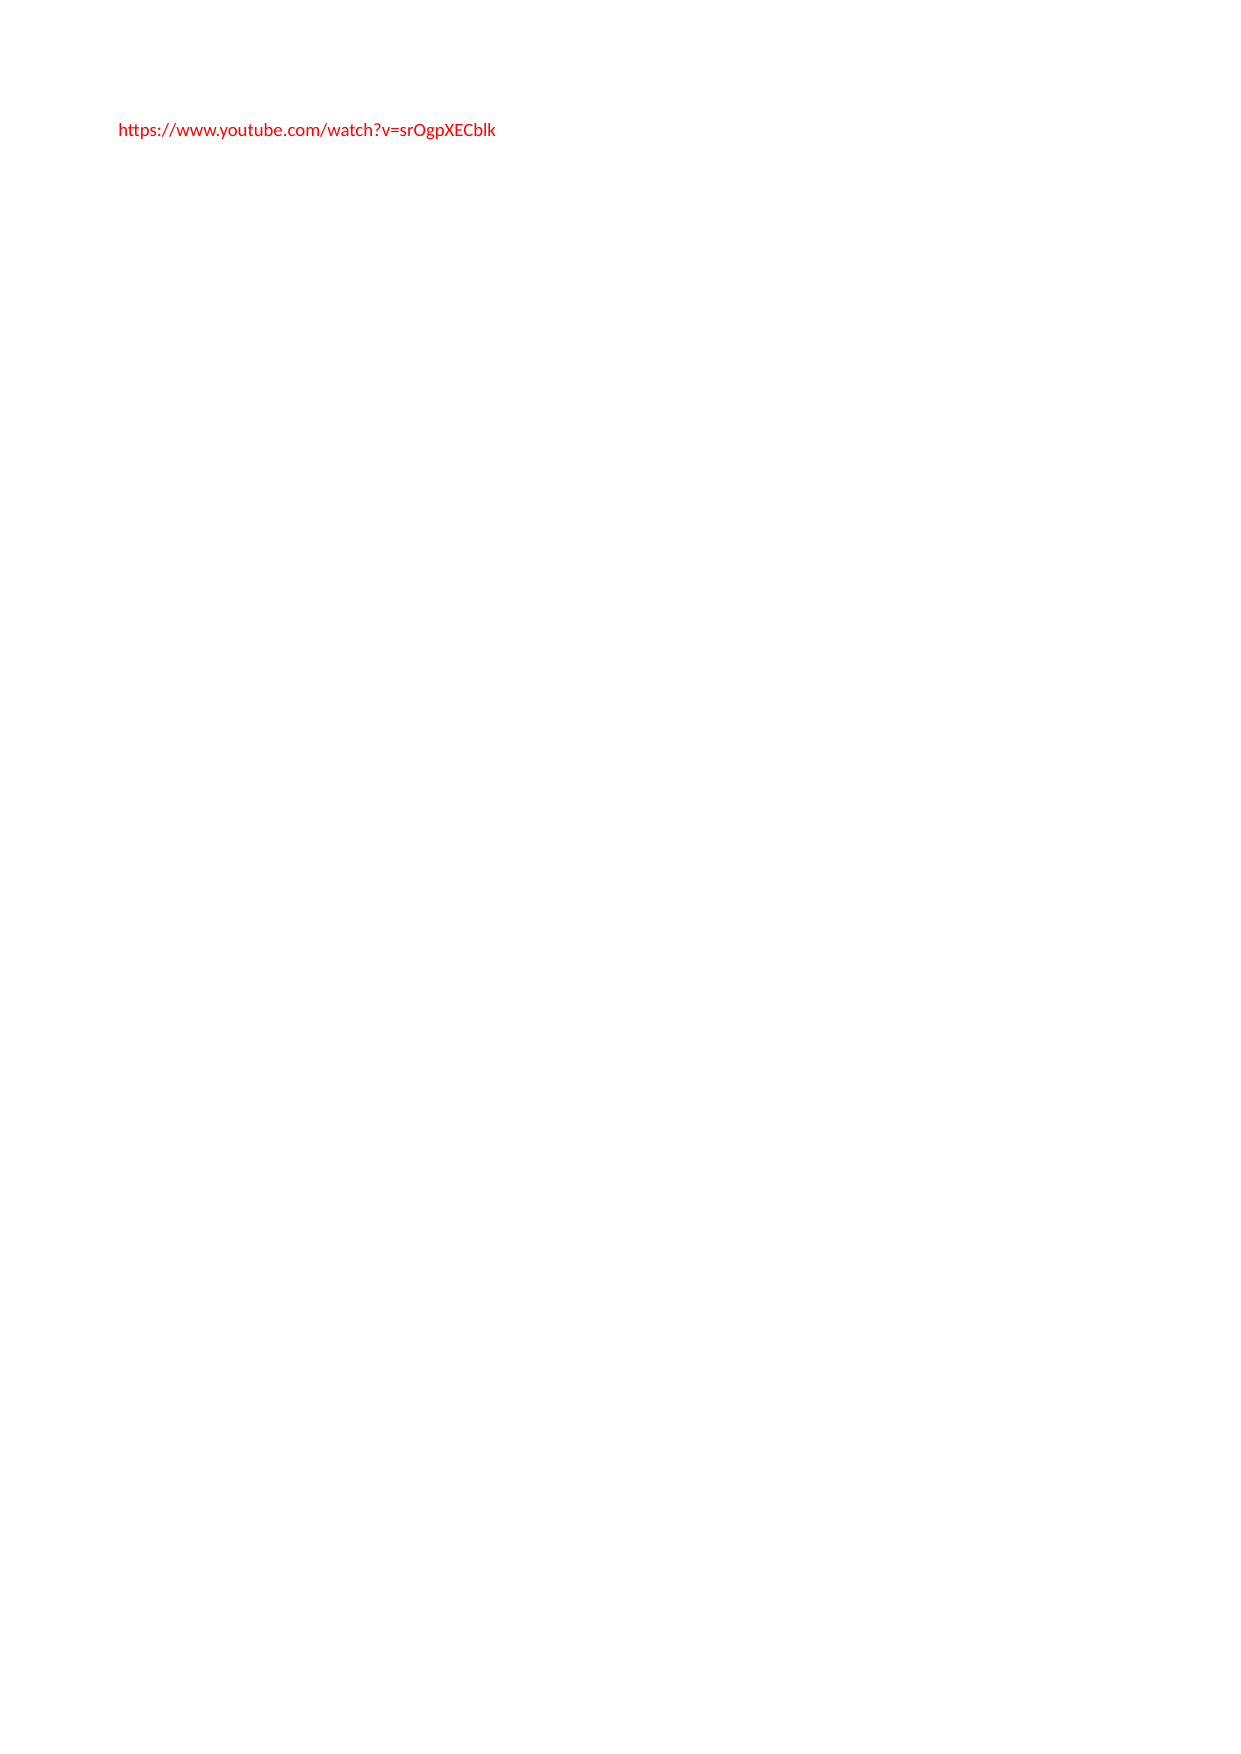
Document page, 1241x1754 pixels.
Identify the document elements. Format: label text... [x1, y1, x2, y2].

text https://www.youtube.com/watch?v=srOgpXECblk [118, 118, 1122, 141]
